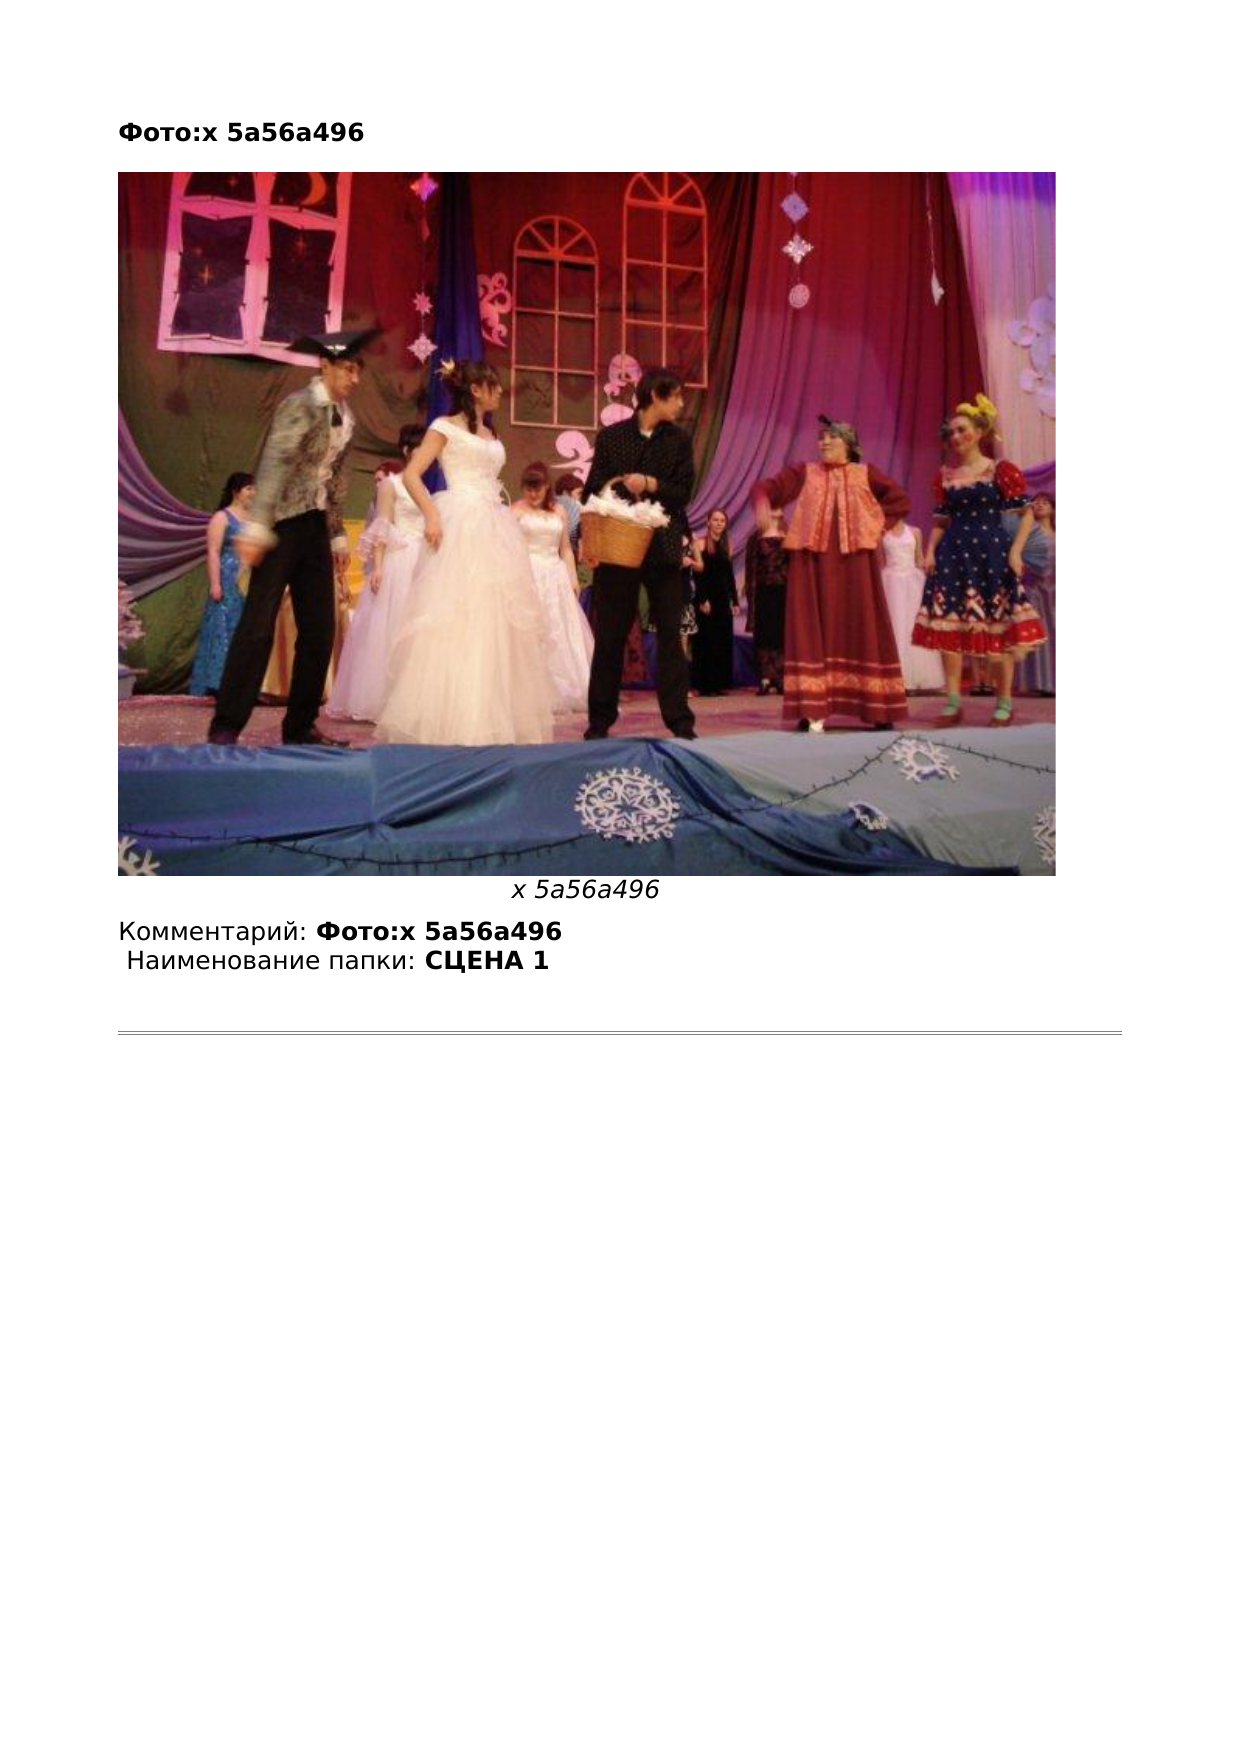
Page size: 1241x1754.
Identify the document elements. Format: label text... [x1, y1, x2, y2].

text x 5a56a496 [118, 876, 1056, 904]
subtitle Фото:x 5a56a496 [118, 118, 1122, 147]
picture [118, 172, 1056, 876]
text Комментарий: Фото:x 5a56a496 Наименование папки: СЦЕНА 1 [118, 917, 1122, 1004]
